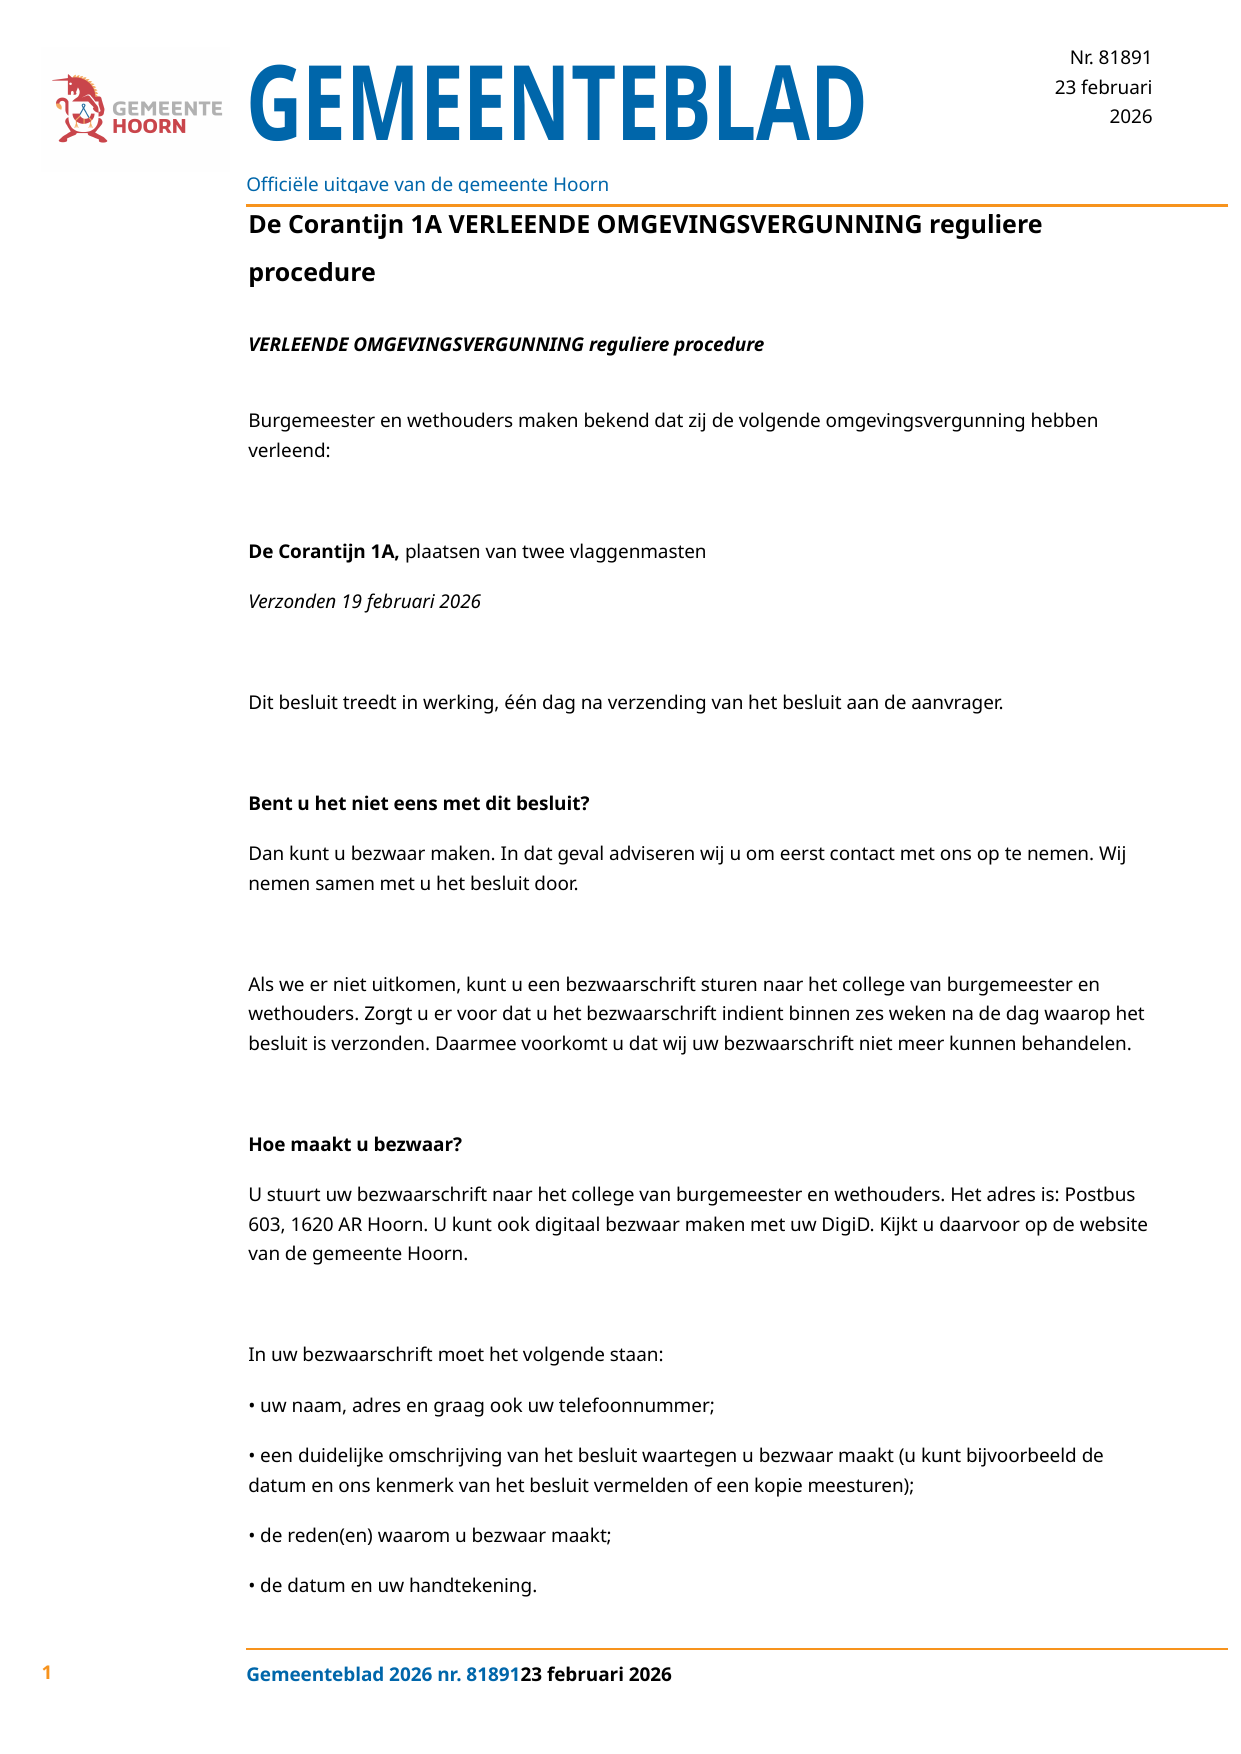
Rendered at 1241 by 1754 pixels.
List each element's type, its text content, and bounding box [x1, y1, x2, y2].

text • uw naam, adres en graag ook uw telefoonnummer; [248, 1392, 1152, 1417]
text • een duidelijke omschrijving van het besluit waartegen u bezwaar maakt (u kunt bijvoorbeeld de datum en ons kenmerk van het besluit vermelden of een kopie meesturen); [248, 1442, 1152, 1497]
text Hoe maakt u bezwaar? [248, 1131, 1152, 1157]
text Dan kunt u bezwaar maken. In dat geval adviseren wij u om eerst contact met ons op te nemen. Wij nemen samen met u het besluit door. [248, 841, 1152, 896]
text VERLEENDE OMGEVINGSVERGUNNING reguliere procedure [248, 331, 1152, 357]
text U stuurt uw bezwaarschrift naar het college van burgemeester en wethouders. Het adres is: Postbus 603, 1620 AR Hoorn. U kunt ook digitaal bezwaar maken met uw DigiD. Kijkt u daarvoor op de website van de gemeente Hoorn. [248, 1181, 1152, 1266]
text Dit besluit treedt in werking, één dag na verzending van het besluit aan de aanvrager. [248, 689, 1152, 715]
text Verzonden 19 februari 2026 [248, 588, 1152, 614]
text In uw bezwaarschrift moet het volgende staan: [248, 1341, 1152, 1367]
text Burgemeester en wethouders maken bekend dat zij de volgende omgevingsvergunning hebben verleend: [248, 408, 1152, 463]
text De Corantijn 1A, plaatsen van twee vlaggenmasten [248, 538, 1152, 564]
text Bent u het niet eens met dit besluit? [248, 790, 1152, 816]
text • de reden(en) waarom u bezwaar maakt; [248, 1522, 1152, 1548]
picture [41, 47, 231, 172]
text • de datum en uw handtekening. [248, 1573, 1152, 1598]
text De Corantijn 1A VERLEENDE OMGEVINGSVERGUNNING reguliere procedure [248, 207, 1152, 288]
text Als we er niet uitkomen, kunt u een bezwaarschrift sturen naar het college van burgemeester en wethouders. Zorgt u er voor dat u het bezwaarschrift indient binnen zes weken na de dag waarop het besluit is verzonden. Daarmee voorkomt u dat wij uw bezwaarschrift niet meer kunnen behandelen. [248, 971, 1152, 1056]
